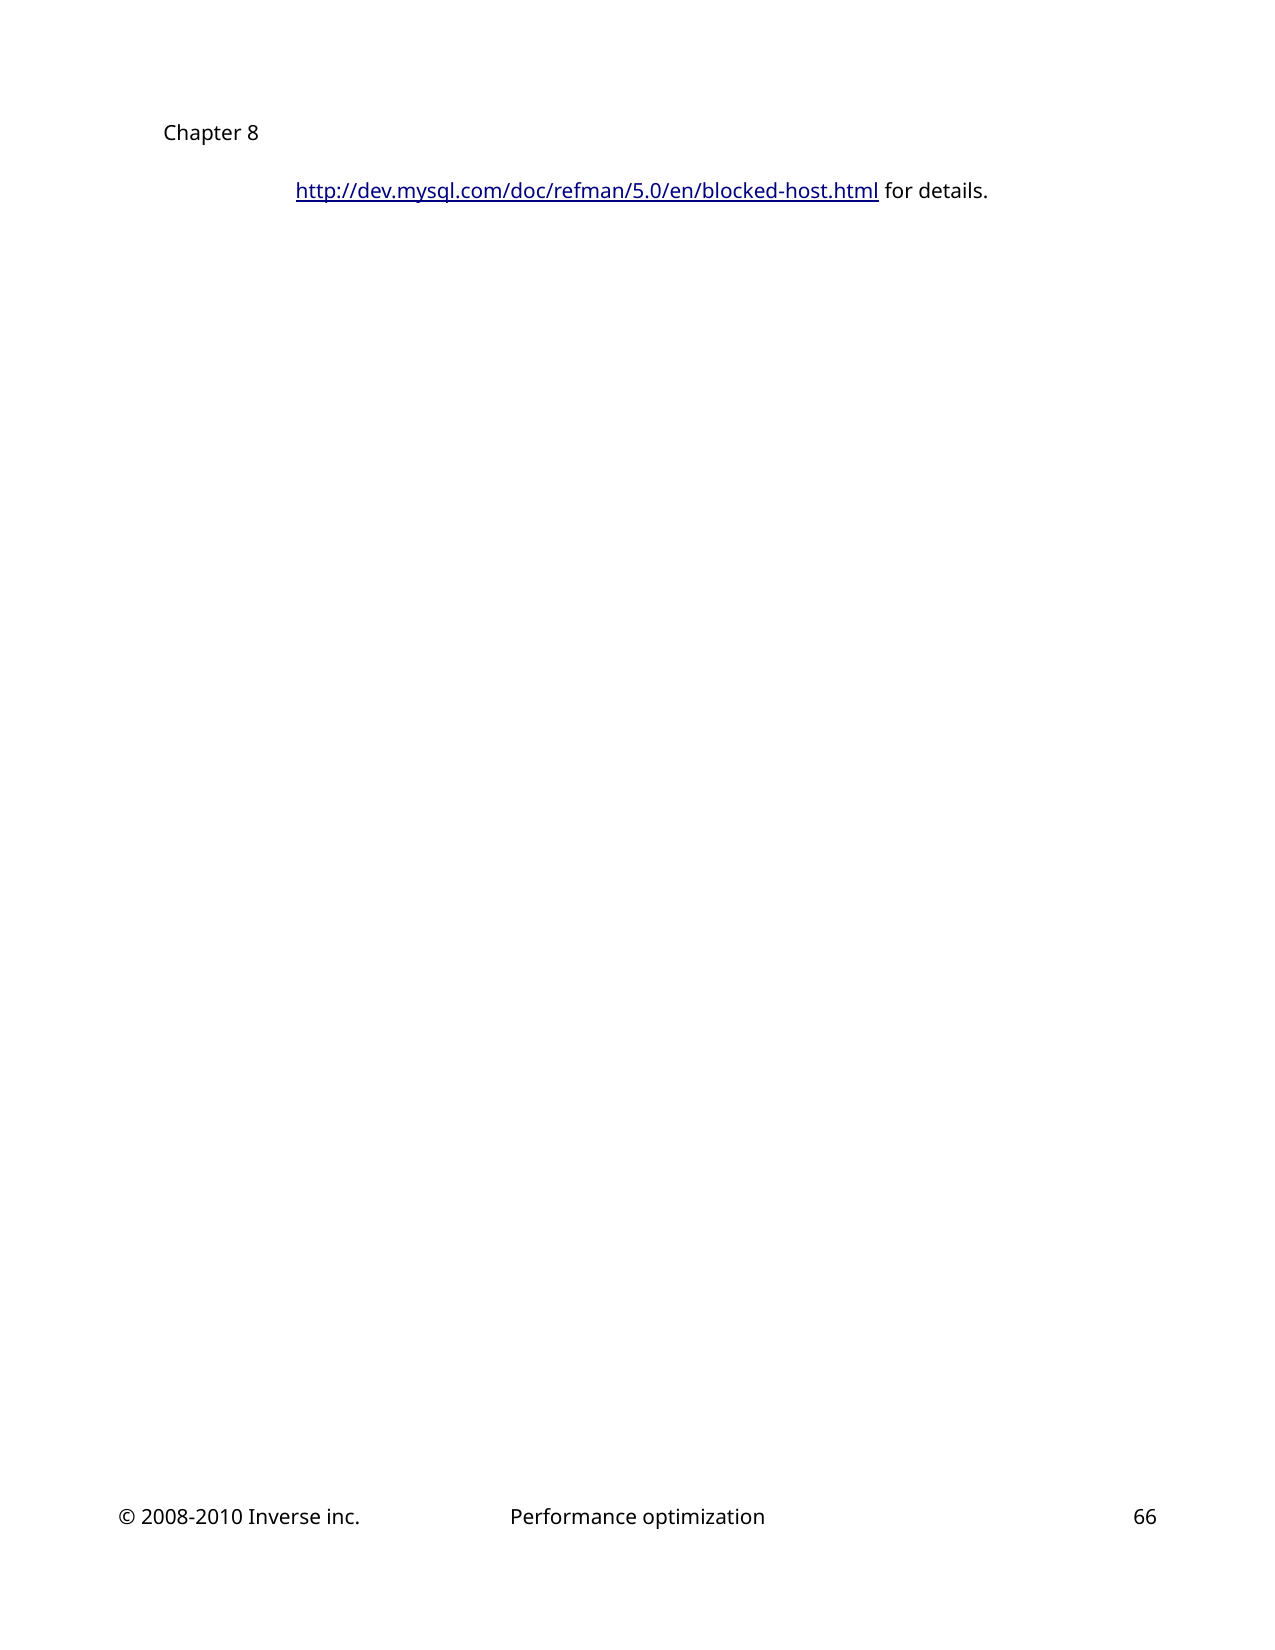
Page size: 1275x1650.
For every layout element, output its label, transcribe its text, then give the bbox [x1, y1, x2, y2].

text http://dev.mysql.com/doc/refman/5.0/en/blocked-host.html for details. [295, 176, 1157, 204]
